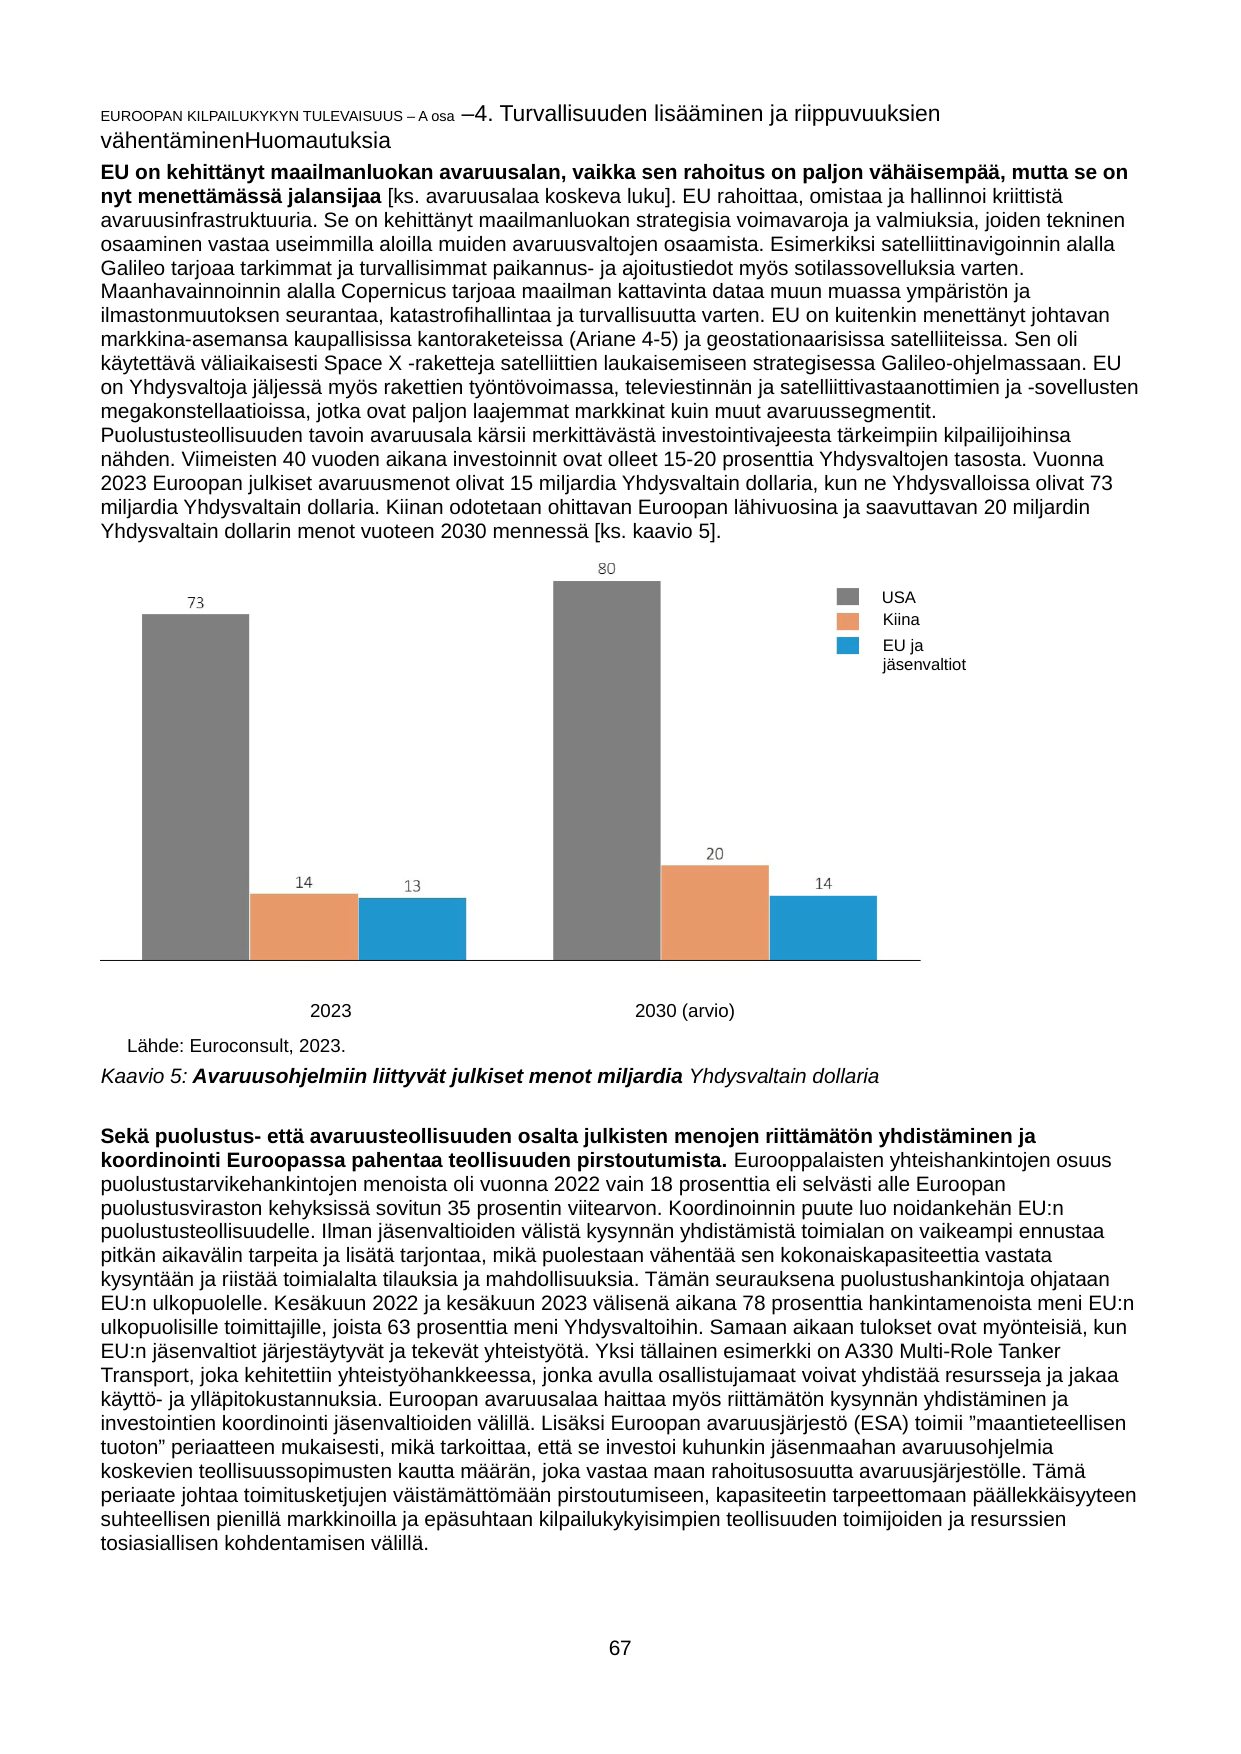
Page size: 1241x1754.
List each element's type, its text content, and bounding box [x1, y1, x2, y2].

text Kaavio 5: Avaruusohjelmiin liittyvät julkiset menot miljardia Yhdysvaltain dollaria [101, 968, 1022, 1088]
text Sekä puolustus- että avaruusteollisuuden osalta julkisten menojen riittämätön yhdistäminen ja koordinointi Euroopassa pahentaa teollisuuden pirstoutumista. Eurooppalaisten yhteishankintojen osuus puolustustarvikehankintojen menoista oli vuonna 2022 vain 18 prosenttia eli selvästi alle Euroopan puolustusviraston kehyksissä sovitun 35 prosentin viitearvon. Koordinoinnin puute luo noidankehän EU:n puolustusteollisuudelle. Ilman jäsenvaltioiden välistä kysynnän yhdistämistä toimialan on vaikeampi ennustaa pitkän aikavälin tarpeita ja lisätä tarjontaa, mikä puolestaan vähentää sen kokonaiskapasiteettia vastata kysyntään ja riistää toimialalta tilauksia ja mahdollisuuksia. Tämän seurauksena puolustushankintoja ohjataan EU:n ulkopuolelle. Kesäkuun 2022 ja kesäkuun 2023 välisenä aikana 78 prosenttia hankintamenoista meni EU:n ulkopuolisille toimittajille, joista 63 prosenttia meni Yhdysvaltoihin. Samaan aikaan tulokset ovat myönteisiä, kun EU:n jäsenvaltiot järjestäytyvät ja tekevät yhteistyötä. Yksi tällainen esimerkki on A330 Multi-Role Tanker Transport, joka kehitettiin yhteistyöhankkeessa, jonka avulla osallistujamaat voivat yhdistää resursseja ja jakaa käyttö- ja ylläpitokustannuksia. Euroopan avaruusalaa haittaa myös riittämätön kysynnän yhdistäminen ja investointien koordinointi jäsenvaltioiden välillä. Lisäksi Euroopan avaruusjärjestö (ESA) toimii ”maantieteellisen tuoton” periaatteen mukaisesti, mikä tarkoittaa, että se investoi kuhunkin jäsenmaahan avaruusohjelmia koskevien teollisuussopimusten kautta määrän, joka vastaa maan rahoitusosuutta avaruusjärjestölle. Tämä periaate johtaa toimitusketjujen väistämättömään pirstoutumiseen, kapasiteetin tarpeettomaan päällekkäisyyteen suhteellisen pienillä markkinoilla ja epäsuhtaan kilpailukykyisimpien teollisuuden toimijoiden ja resurssien tosiasiallisen kohdentamisen välillä. [100, 1123, 1140, 1555]
picture [100, 555, 1004, 968]
text EU on kehittänyt maailmanluokan avaruusalan, vaikka sen rahoitus on paljon vähäisempää, mutta se on nyt menettämässä jalansijaa [ks. avaruusalaa koskeva luku]. EU rahoittaa, omistaa ja hallinnoi kriittistä avaruusinfrastruktuuria. Se on kehittänyt maailmanluokan strategisia voimavaroja ja valmiuksia, joiden tekninen osaaminen vastaa useimmilla aloilla muiden avaruusvaltojen osaamista. Esimerkiksi satelliittinavigoinnin alalla Galileo tarjoaa tarkimmat ja turvallisimmat paikannus- ja ajoitustiedot myös sotilassovelluksia varten. Maanhavainnoinnin alalla Copernicus tarjoaa maailman kattavinta dataa muun muassa ympäristön ja ilmastonmuutoksen seurantaa, katastrofihallintaa ja turvallisuutta varten. EU on kuitenkin menettänyt johtavan markkina-asemansa kaupallisissa kantoraketeissa (Ariane 4-5) ja geostationaarisissa satelliiteissa. Sen oli käytettävä väliaikaisesti Space X -raketteja satelliittien laukaisemiseen strategisessa Galileo-ohjelmassaan. EU on Yhdysvaltoja jäljessä myös rakettien työntövoimassa, televiestinnän ja satelliittivastaanottimien ja -sovellusten megakonstellaatioissa, jotka ovat paljon laajemmat markkinat kuin muut avaruussegmentit. Puolustusteollisuuden tavoin avaruusala kärsii merkittävästä investointivajeesta tärkeimpiin kilpailijoihinsa nähden. Viimeisten 40 vuoden aikana investoinnit ovat olleet 15-20 prosenttia Yhdysvaltojen tasosta. Vuonna 2023 Euroopan julkiset avaruusmenot olivat 15 miljardia Yhdysvaltain dollaria, kun ne Yhdysvalloissa olivat 73 miljardia Yhdysvaltain dollaria. Kiinan odotetaan ohittavan Euroopan lähivuosina ja saavuttavan 20 miljardin Yhdysvaltain dollarin menot vuoteen 2030 mennessä [ks. kaavio 5]. [100, 159, 1140, 543]
